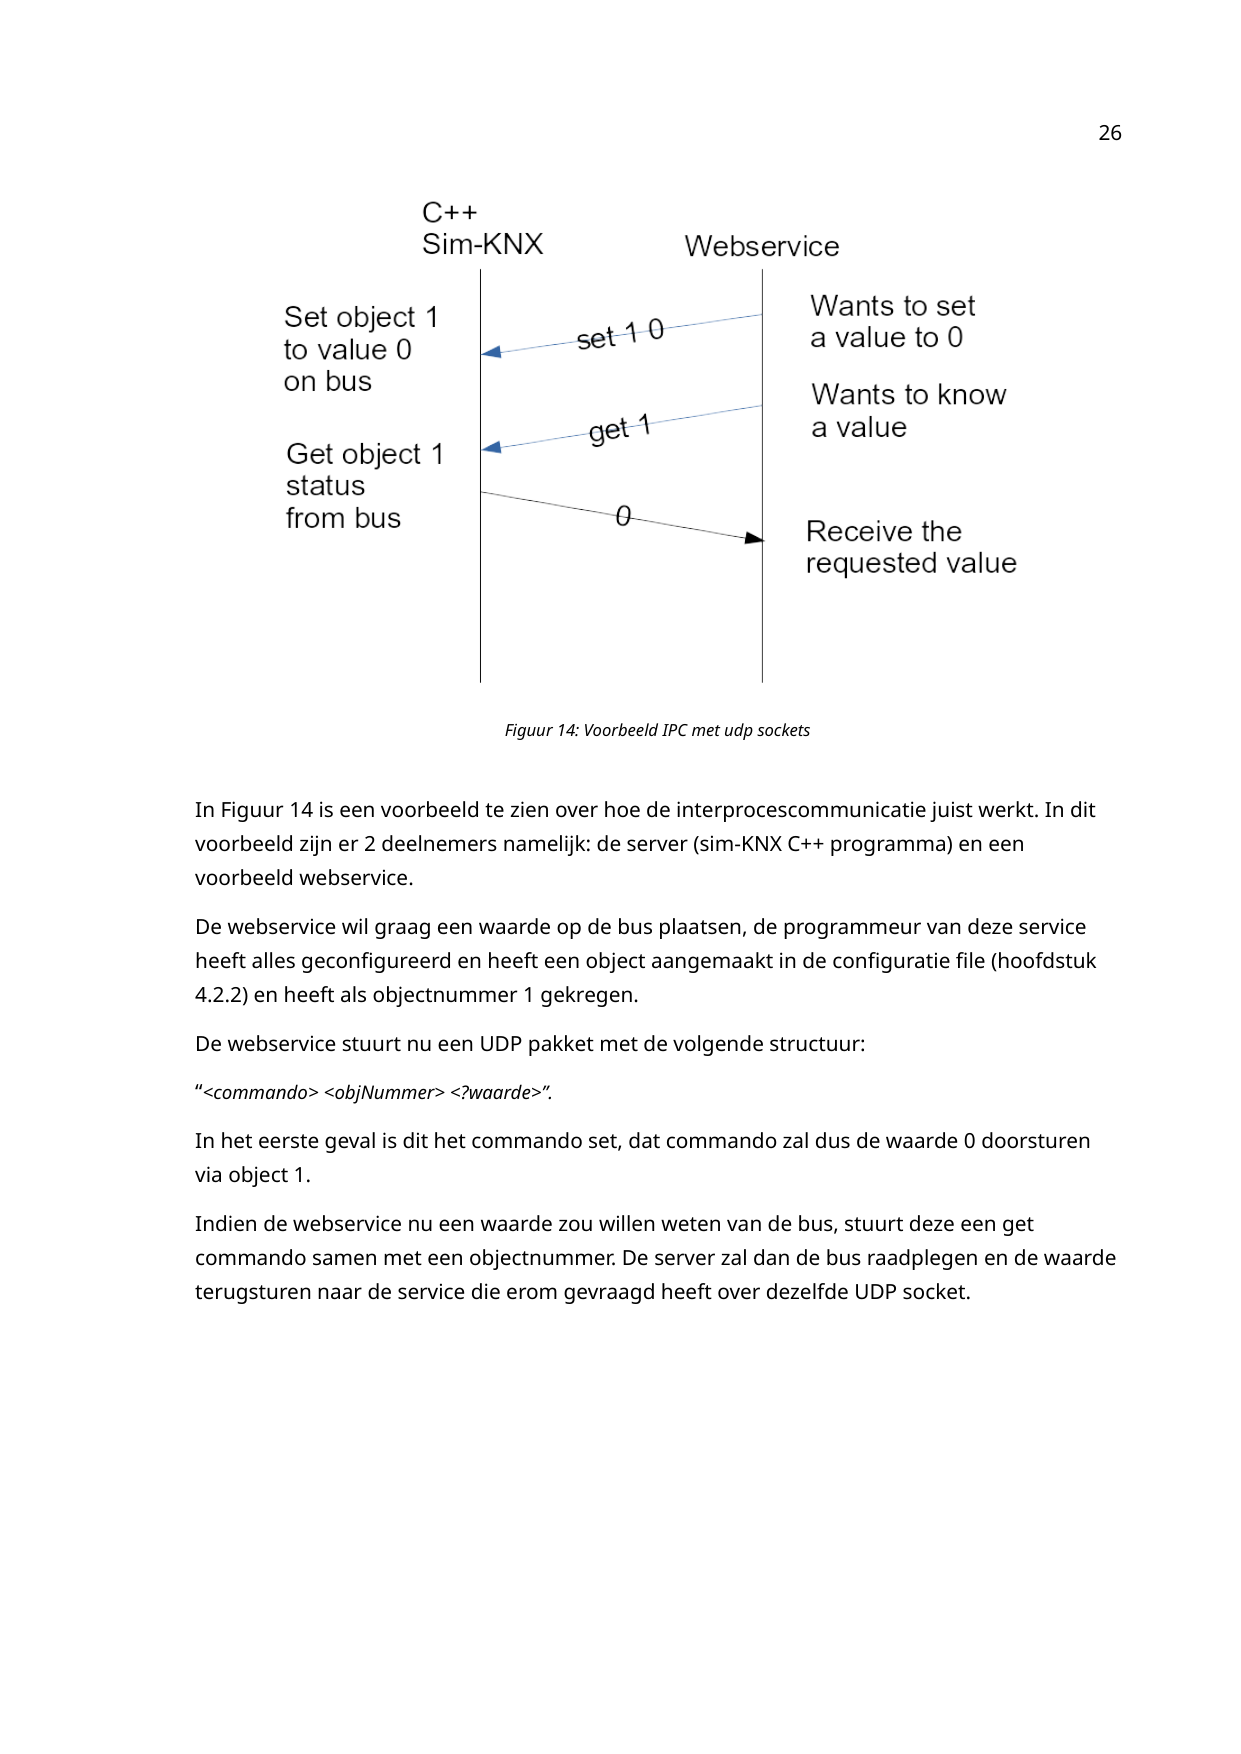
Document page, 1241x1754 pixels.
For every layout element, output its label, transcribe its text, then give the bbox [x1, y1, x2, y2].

text De webservice stuurt nu een UDP pakket met de volgende structuur: [195, 1029, 1122, 1057]
text Figuur 14: Voorbeeld IPC met udp sockets [262, 711, 1055, 741]
text De webservice wil graag een waarde op de bus plaatsen, de programmeur van deze service heeft alles geconfigureerd en heeft een object aangemaakt in de configuratie file (hoofdstuk 4.2.2) en heeft als objectnummer 1 gekregen. [195, 912, 1122, 1008]
picture [261, 188, 1056, 711]
text In het eerste geval is dit het commando set, dat commando zal dus de waarde 0 doorsturen via object 1. [195, 1126, 1122, 1188]
text Indien de webservice nu een waarde zou willen weten van de bus, stuurt deze een get commando samen met een objectnummer. De server zal dan de bus raadplegen en de waarde terugsturen naar de service die erom gevraagd heeft over dezelfde UDP socket. [195, 1209, 1122, 1305]
text In Figuur 14 is een voorbeeld te zien over hoe de interprocescommunicatie juist werkt. In dit voorbeeld zijn er 2 deelnemers namelijk: de server (sim-KNX C++ programma) en een voorbeeld webservice. [195, 795, 1122, 892]
text “<commando> <objNummer> <?waarde>”. [195, 1077, 1122, 1106]
